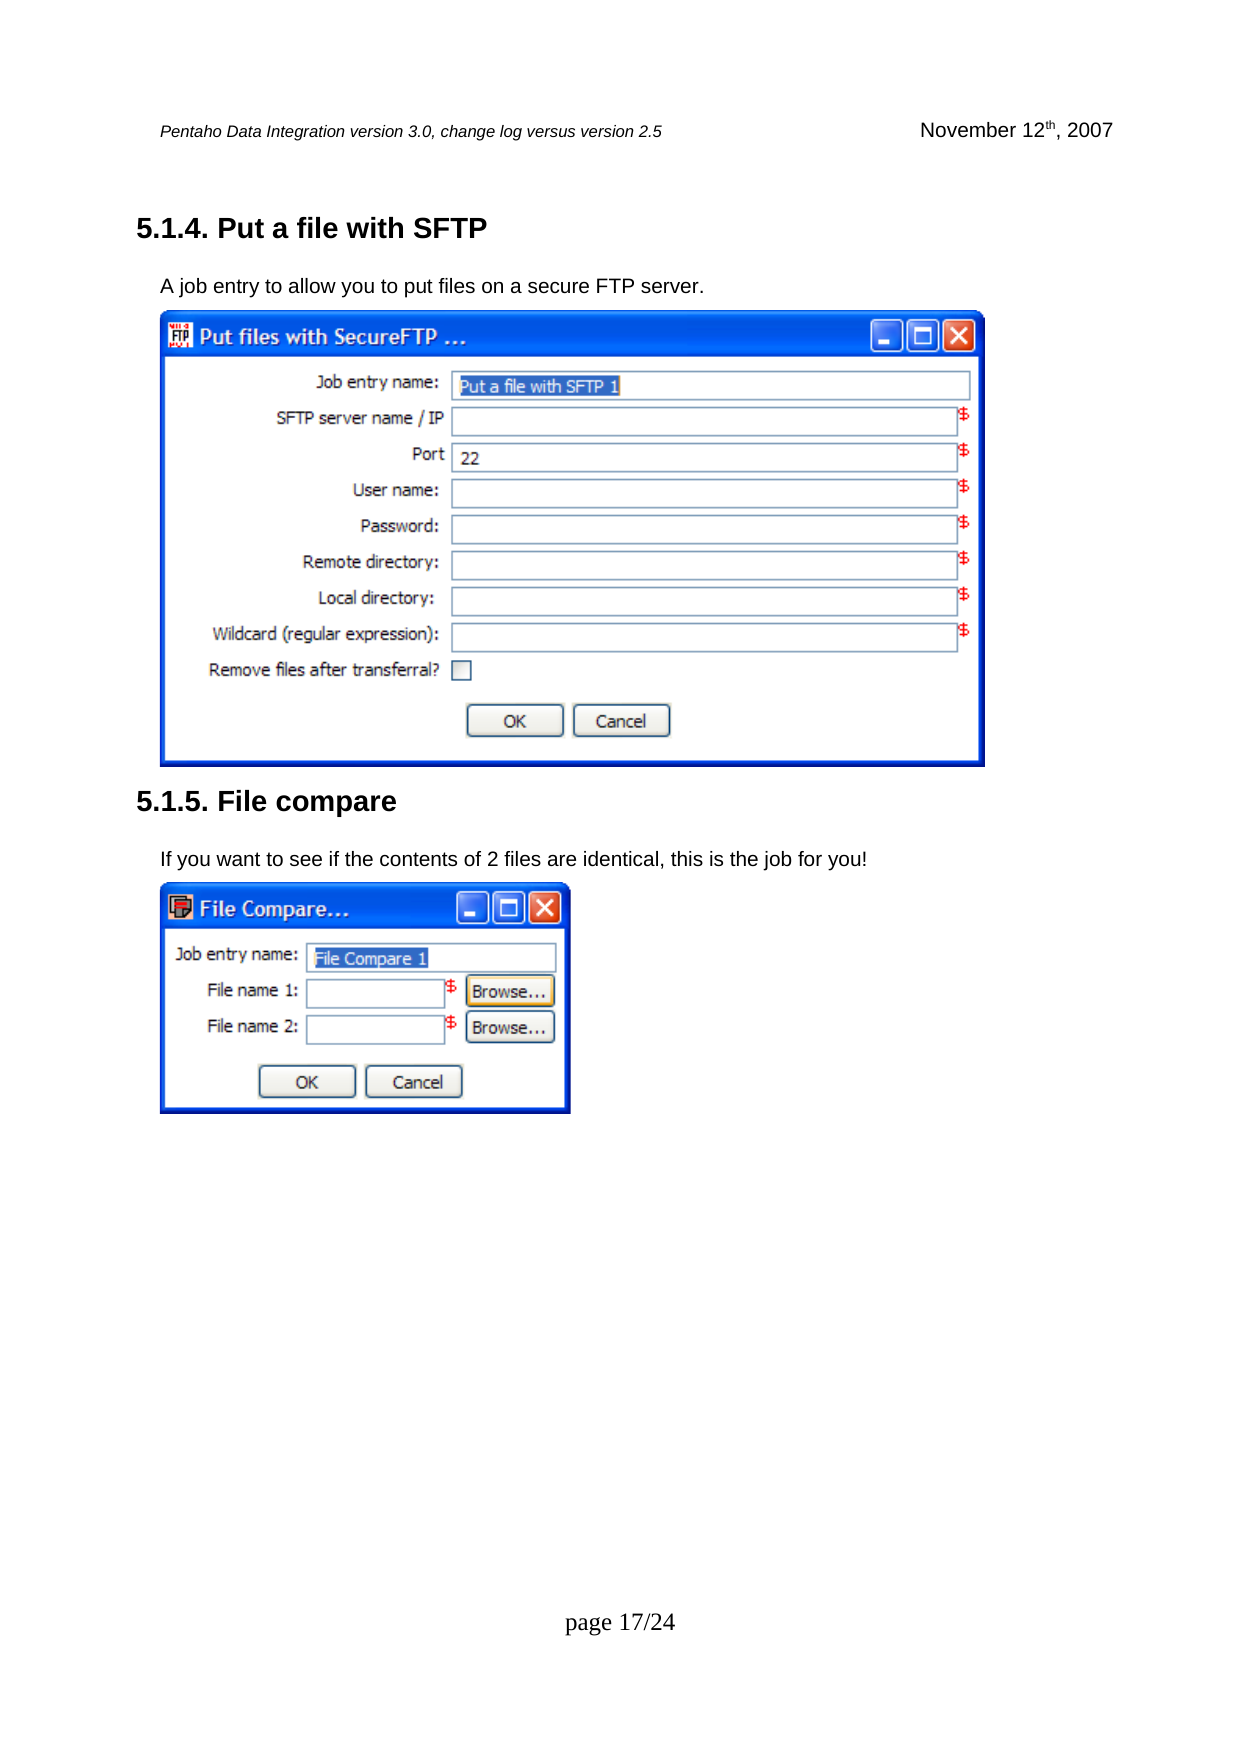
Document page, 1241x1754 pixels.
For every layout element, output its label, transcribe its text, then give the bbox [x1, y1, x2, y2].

text A job entry to allow you to put files on a secure FTP server. [118, 274, 1122, 298]
picture [159, 310, 985, 767]
text If you want to see if the contents of 2 files are identical, this is the job for you! [118, 847, 1122, 870]
picture [159, 882, 571, 1114]
subtitle Put a file with SFTP [136, 212, 1122, 245]
subtitle File compare [136, 785, 1122, 818]
